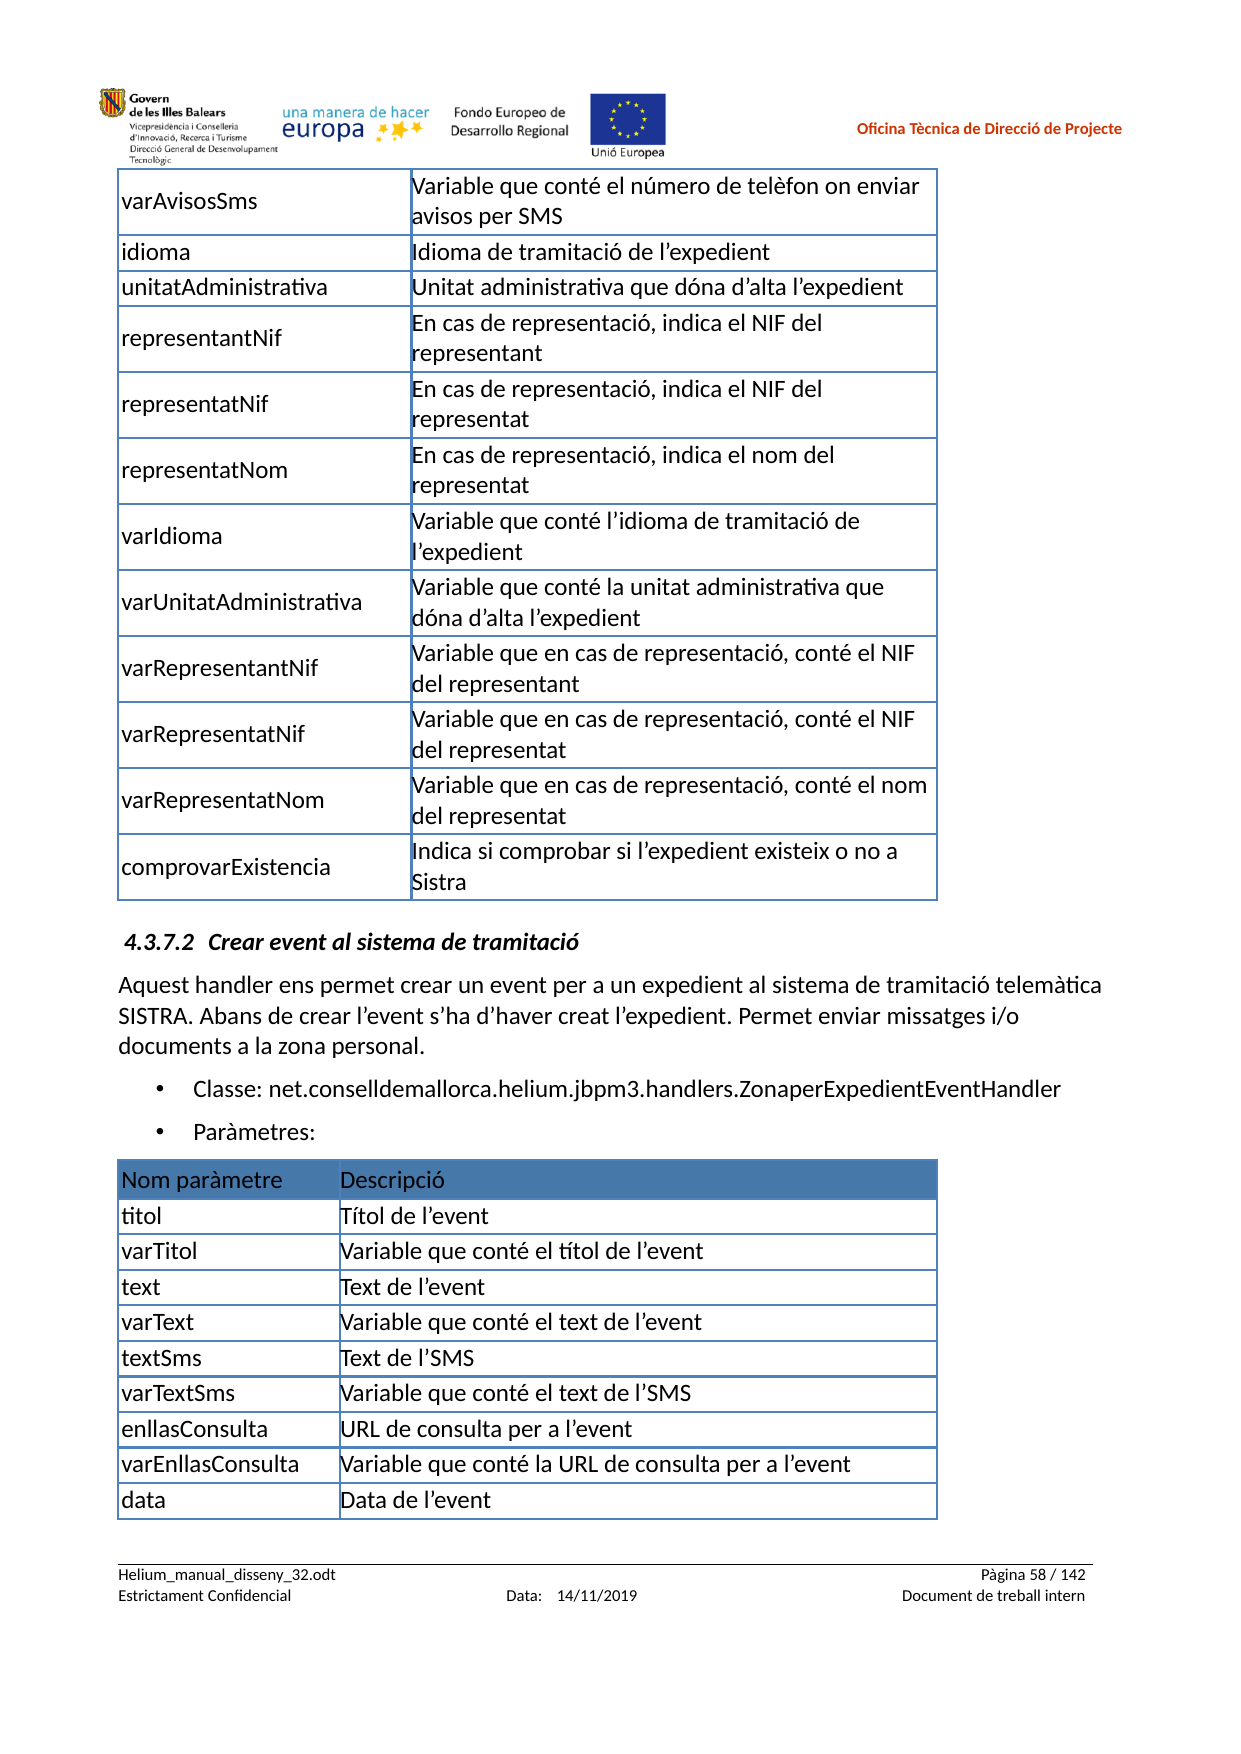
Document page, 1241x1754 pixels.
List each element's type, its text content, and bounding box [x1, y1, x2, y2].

table_cell varIdioma [119, 505, 410, 569]
table_cell varAvisosSms [119, 170, 410, 234]
table_cell Variable que en cas de representació, conté el NIF del representant [413, 637, 936, 701]
table_cell representatNif [119, 373, 410, 437]
list Classe: net.conselldemallorca.helium.jbpm3.handlers.ZonaperExpedientEventHandler [156, 1073, 1122, 1104]
table_cell textSms [119, 1342, 339, 1375]
table_cell Variable que conté l’idioma de tramitació de l’expedient [413, 505, 936, 569]
list Paràmetres: [156, 1116, 1122, 1147]
table_cell idioma [119, 236, 410, 269]
table_cell Variable que conté la URL de consulta per a l’event [341, 1449, 936, 1482]
table_cell titol [119, 1200, 339, 1233]
table_cell comprovarExistencia [119, 835, 410, 899]
table_cell URL de consulta per a l’event [341, 1413, 936, 1446]
table_cell Variable que en cas de representació, conté el nom del representat [413, 769, 936, 833]
table_cell Títol de l’event [341, 1200, 936, 1233]
picture [99, 87, 668, 166]
table_cell varRepresentatNif [119, 703, 410, 767]
table_cell Idioma de tramitació de l’expedient [413, 236, 936, 269]
table_cell varRepresentantNif [119, 637, 410, 701]
table_cell Variable que en cas de representació, conté el NIF del representat [413, 703, 936, 767]
table_header Descripció [341, 1161, 936, 1198]
table_cell Variable que conté el títol de l’event [341, 1235, 936, 1269]
table_cell Text de l’SMS [341, 1342, 936, 1375]
text Aquest handler ens permet crear un event per a un expedient al sistema de tramitació telemàtica SISTRA. Abans de crear l’event s’ha d’haver creat l’expedient. Permet enviar missatges i/o documents a la zona personal. [118, 969, 1122, 1061]
table_cell Indica si comprobar si l’expedient existeix o no a Sistra [413, 835, 936, 899]
table_cell text [119, 1271, 339, 1304]
table_cell data [119, 1484, 339, 1517]
table_cell varTextSms [119, 1378, 339, 1411]
subtitle Crear event al sistema de tramitació [118, 926, 1122, 957]
table_cell enllasConsulta [119, 1413, 339, 1446]
table_cell En cas de representació, indica el nom del representat [413, 439, 936, 503]
table_header Nom paràmetre [119, 1161, 339, 1198]
table_cell varEnllasConsulta [119, 1449, 339, 1482]
table_cell varText [119, 1306, 339, 1340]
table_cell varTitol [119, 1235, 339, 1269]
table_cell representatNom [119, 439, 410, 503]
table_cell varRepresentatNom [119, 769, 410, 833]
table_cell Data de l’event [341, 1484, 936, 1517]
table_cell Variable que conté la unitat administrativa que dóna d’alta l’expedient [413, 571, 936, 635]
table_cell En cas de representació, indica el NIF del representat [413, 373, 936, 437]
table_cell varUnitatAdministrativa [119, 571, 410, 635]
table_cell Unitat administrativa que dóna d’alta l’expedient [413, 272, 936, 305]
table_cell Variable que conté el número de telèfon on enviar avisos per SMS [413, 170, 936, 234]
table_cell Variable que conté el text de l’event [341, 1306, 936, 1340]
table_cell Text de l’event [341, 1271, 936, 1304]
table_cell representantNif [119, 307, 410, 371]
table_cell unitatAdministrativa [119, 272, 410, 305]
table_cell En cas de representació, indica el NIF del representant [413, 307, 936, 371]
table_cell Variable que conté el text de l’SMS [341, 1378, 936, 1411]
